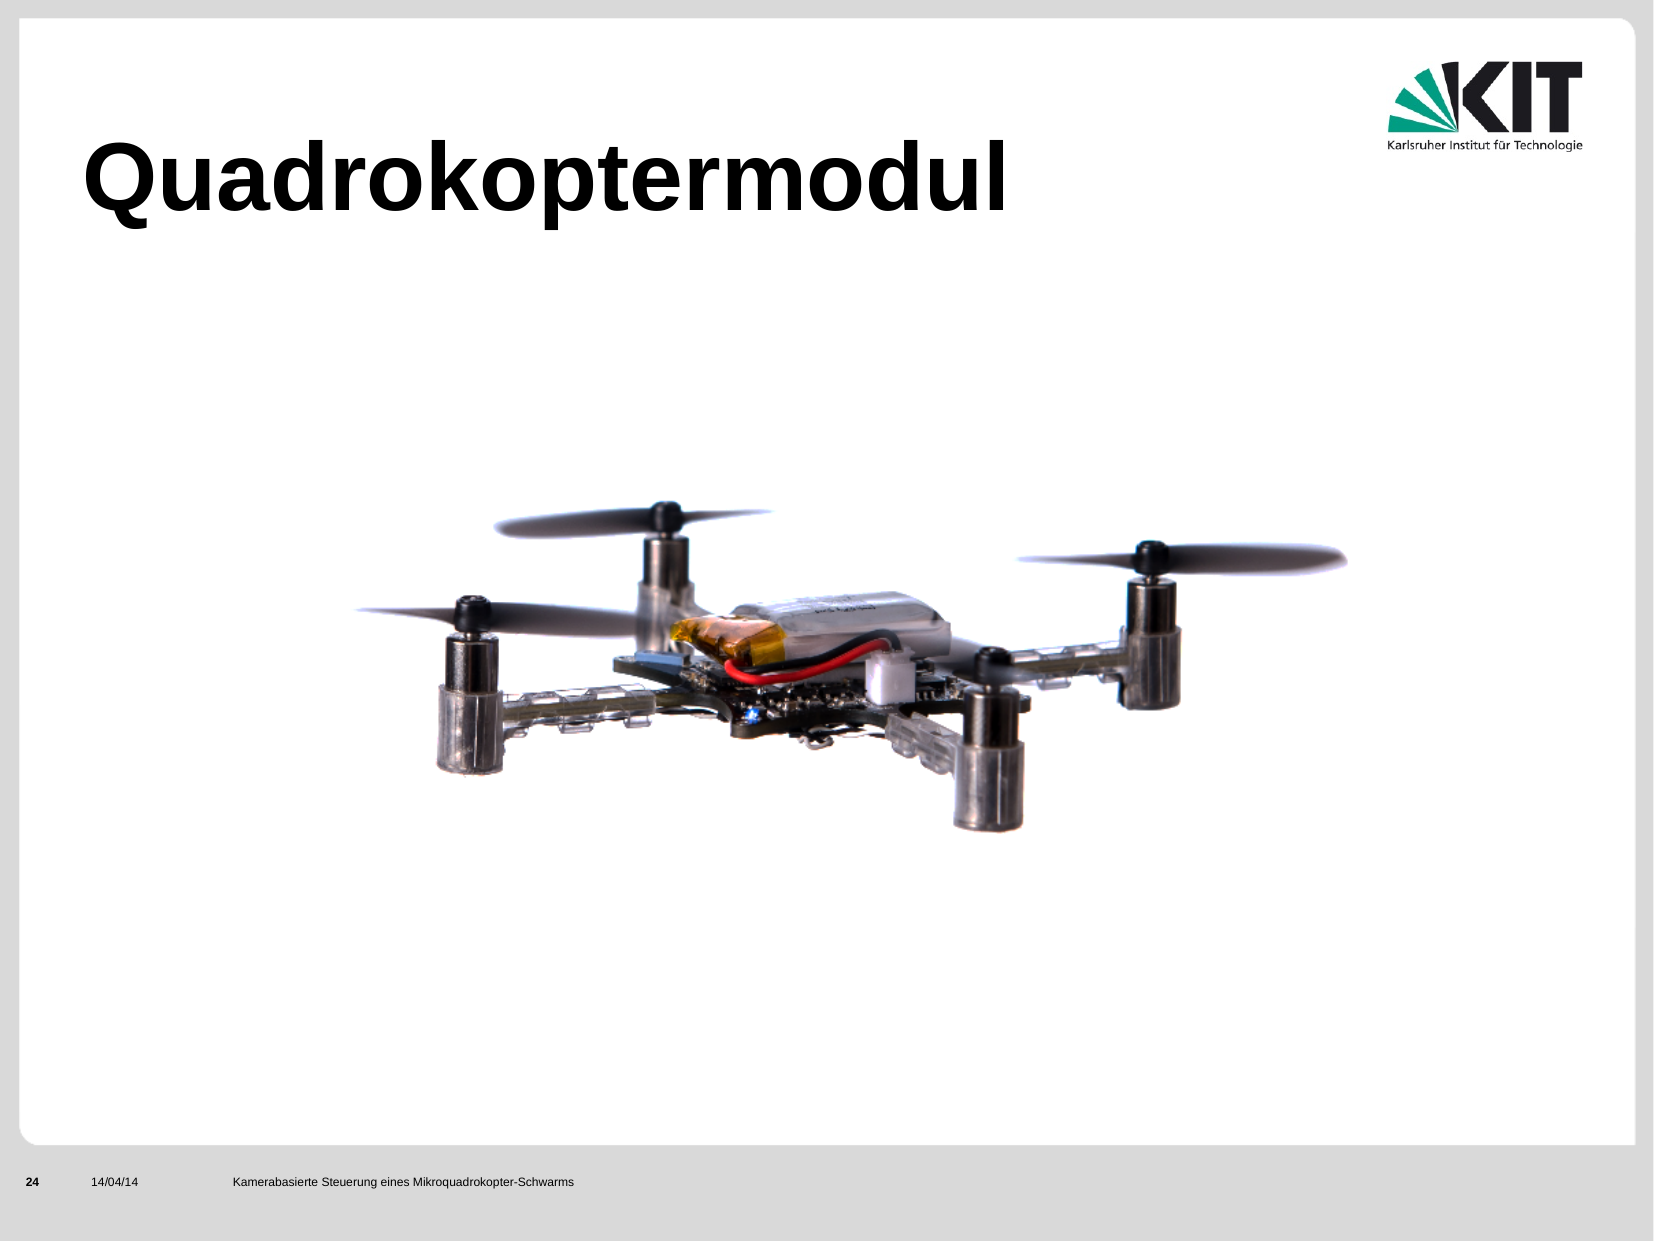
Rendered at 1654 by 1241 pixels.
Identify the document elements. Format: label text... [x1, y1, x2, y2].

picture [0, 0, 1654, 1241]
title Quadrokoptermodul [82, 49, 1571, 257]
